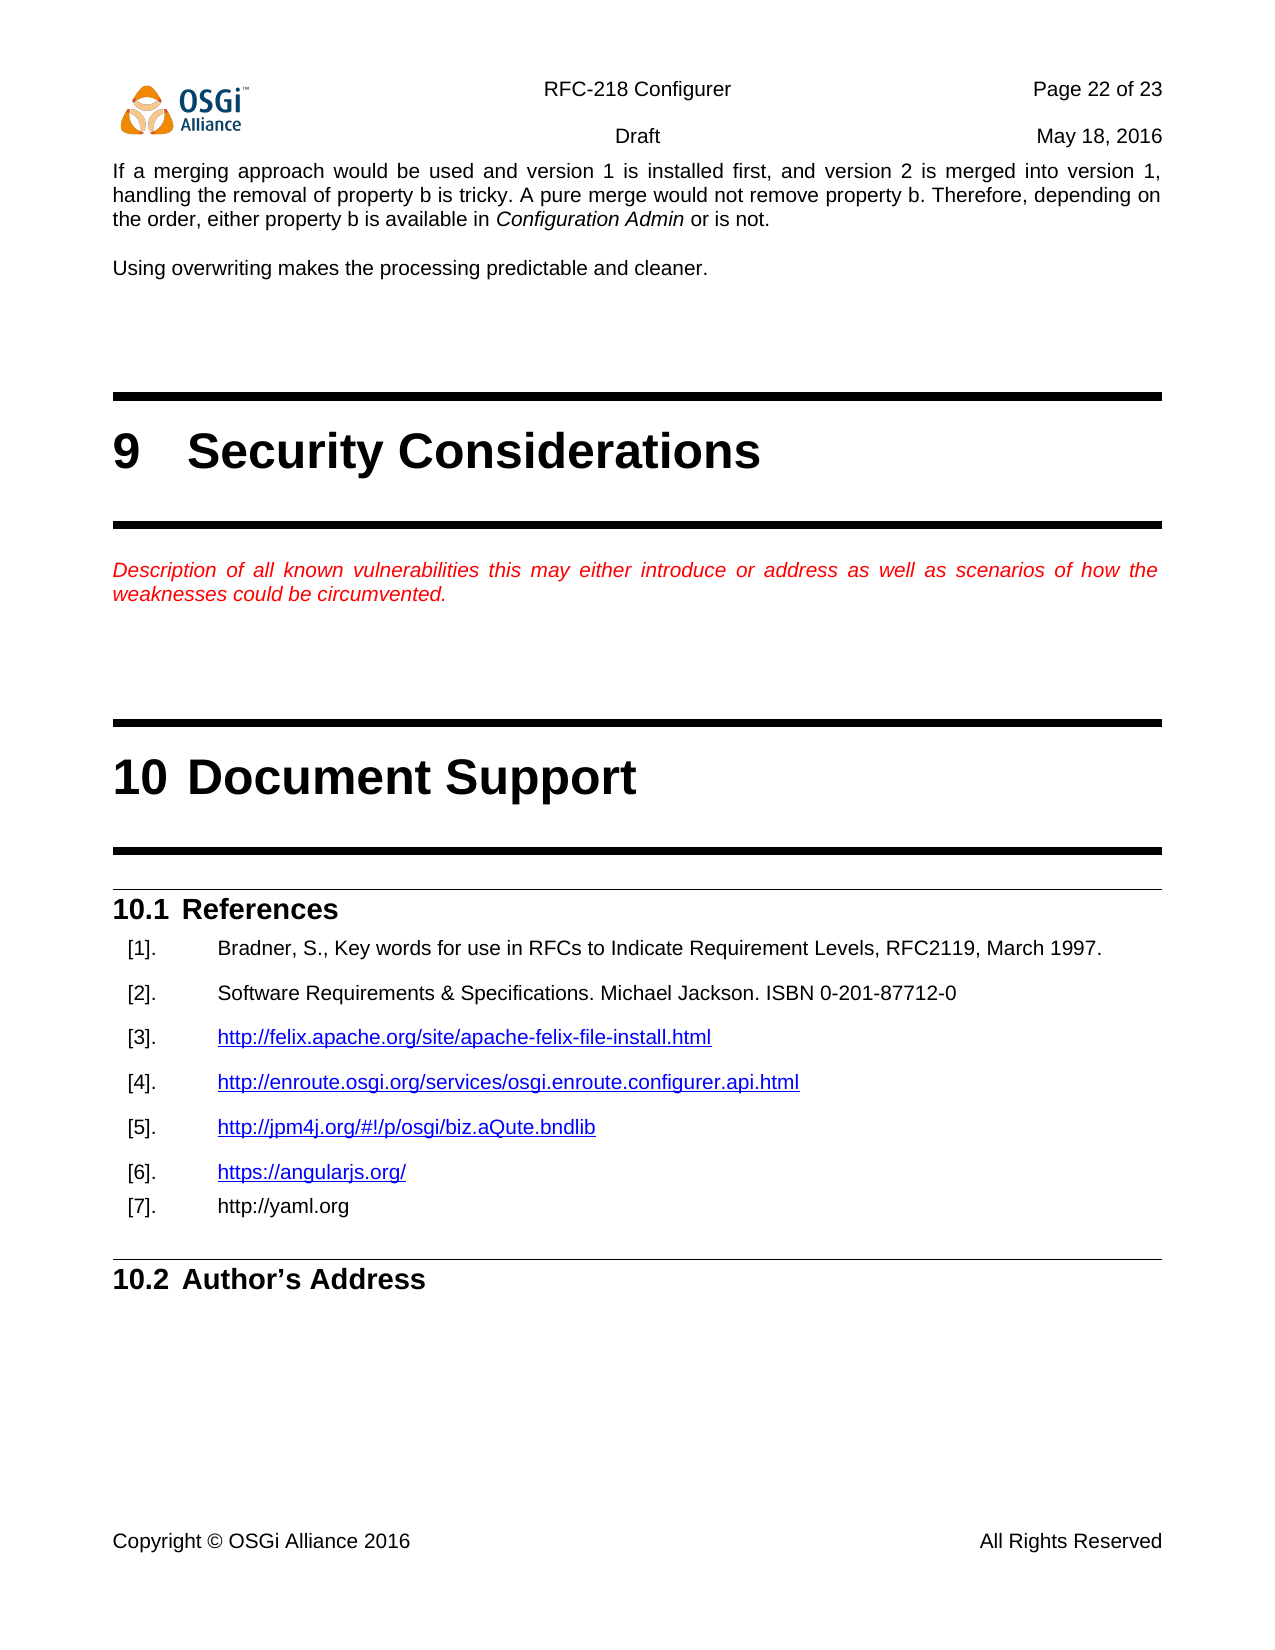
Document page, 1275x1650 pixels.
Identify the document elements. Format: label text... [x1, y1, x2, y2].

picture [113, 78, 257, 142]
list http://felix.apache.org/site/apache-felix-file-install.html [127, 1025, 1162, 1049]
list http://enroute.osgi.org/services/osgi.enroute.configurer.api.html [127, 1070, 1162, 1094]
subtitle References [112, 890, 1162, 925]
subtitle Author’s Address [112, 1260, 1162, 1295]
text Description of all known vulnerabilities this may either introduce or address as well as scenarios of how the weaknesses could be circumvented. [112, 558, 1162, 606]
text If a merging approach would be used and version 1 is installed first, and version 2 is merged into version 1, handling the removal of property b is tricky. A pure merge would not remove property b. Therefore, depending on the order, either property b is available in Configuration Admin or is not. [112, 159, 1162, 231]
text Using overwriting makes the processing predictable and cleaner. [112, 256, 1162, 280]
list https://angularjs.org/ [127, 1159, 1162, 1183]
list http://jpm4j.org/#!/p/osgi/biz.aQute.bndlib [127, 1115, 1162, 1139]
subtitle Document Support [112, 720, 1162, 855]
list http://yaml.org [127, 1194, 1162, 1218]
subtitle Security Considerations [112, 393, 1162, 529]
list Software Requirements & Specifications. Michael Jackson. ISBN 0-201-87712-0 [127, 980, 1162, 1004]
list Bradner, S., Key words for use in RFCs to Indicate Requirement Levels, RFC2119, March 1997. [127, 936, 1162, 959]
